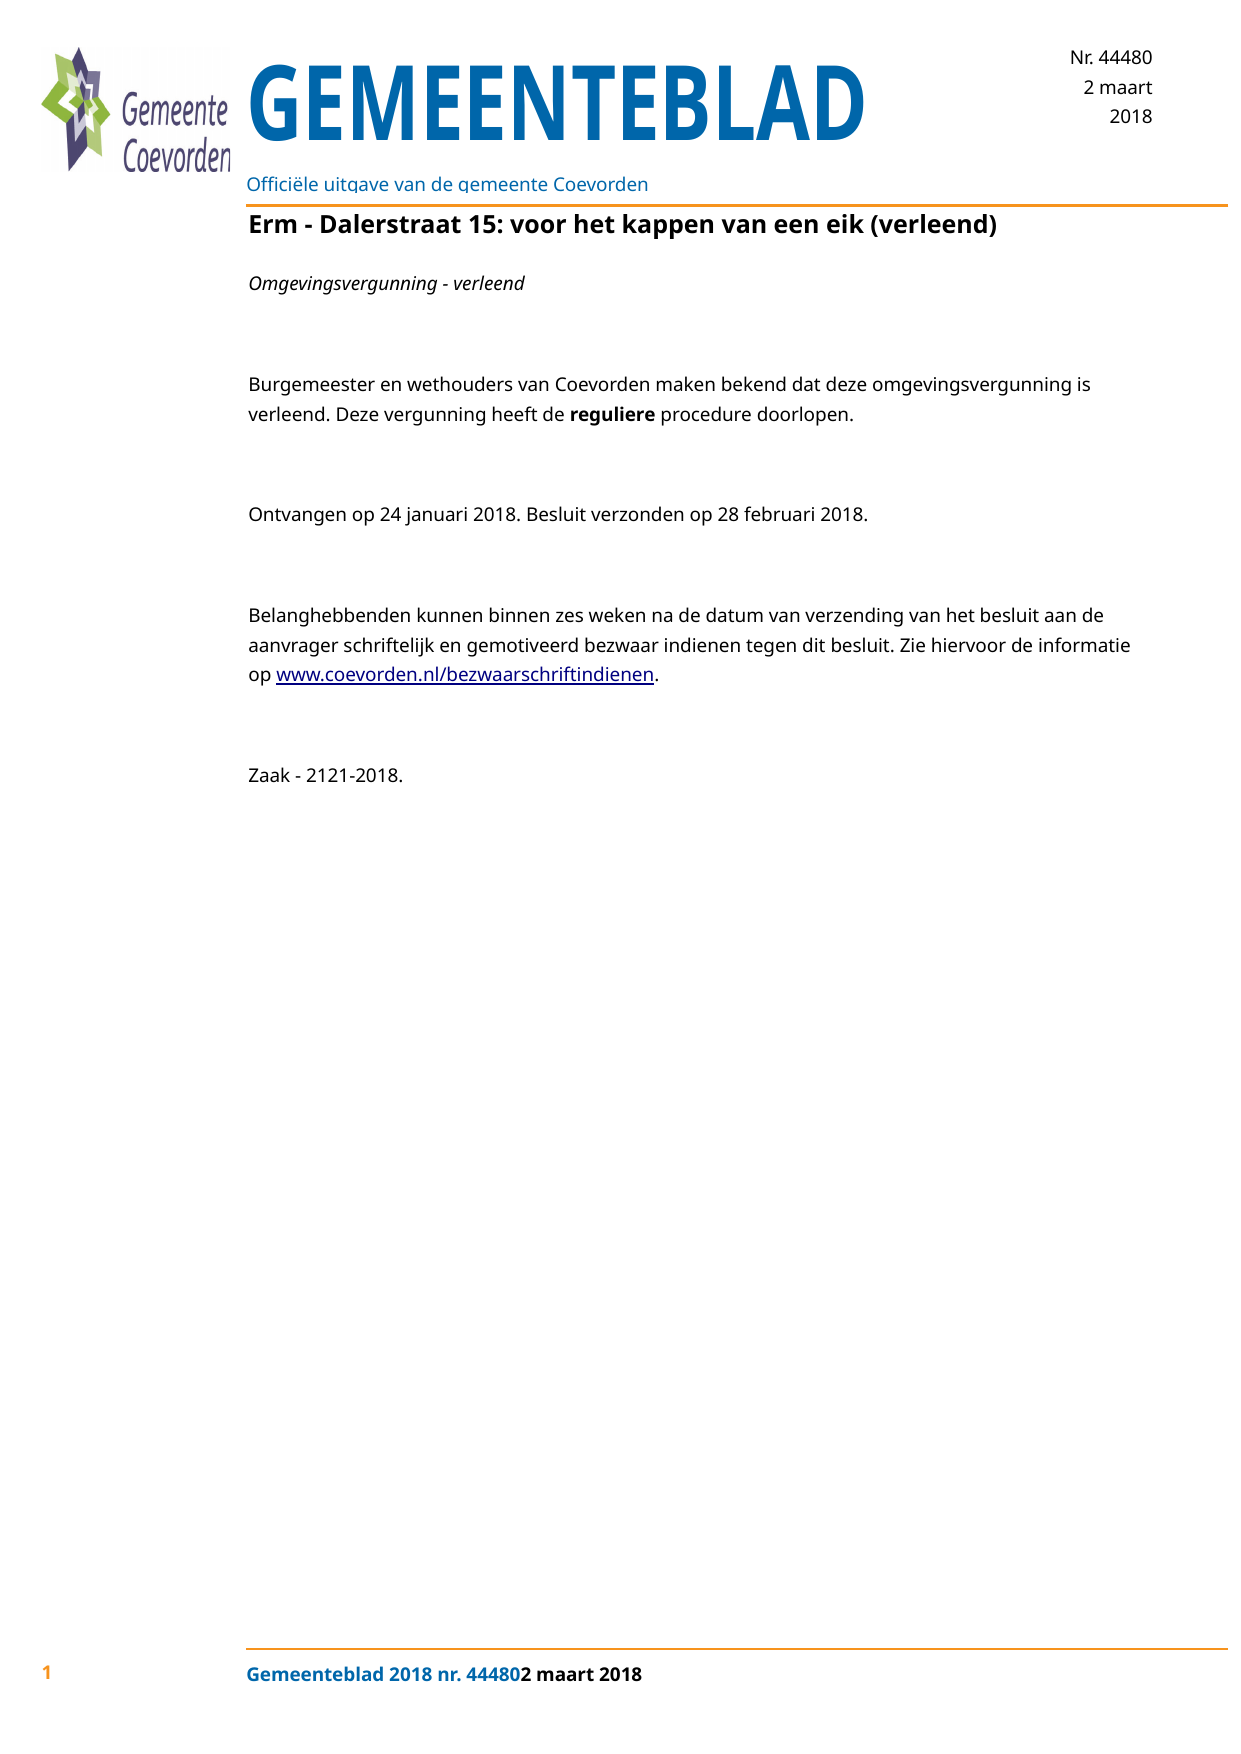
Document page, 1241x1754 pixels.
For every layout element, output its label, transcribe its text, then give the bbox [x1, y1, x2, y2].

text Erm - Dalerstraat 15: voor het kappen van een eik (verleend) [248, 207, 1152, 241]
text Burgemeester en wethouders van Coevorden maken bekend dat deze omgevingsvergunning is verleend. Deze vergunning heeft de reguliere procedure doorlopen. [248, 371, 1152, 426]
text Omgevingsvergunning - verleend [248, 270, 1152, 296]
text Zaak - 2121-2018. [248, 762, 1152, 788]
text Ontvangen op 24 januari 2018. Besluit verzonden op 28 februari 2018. [248, 502, 1152, 527]
text Belanghebbenden kunnen binnen zes weken na de datum van verzending van het besluit aan de aanvrager schriftelijk en gemotiveerd bezwaar indienen tegen dit besluit. Zie hiervoor de informatie op www.coevorden.nl/bezwaarschriftindienen. [248, 602, 1152, 687]
picture [41, 47, 231, 172]
